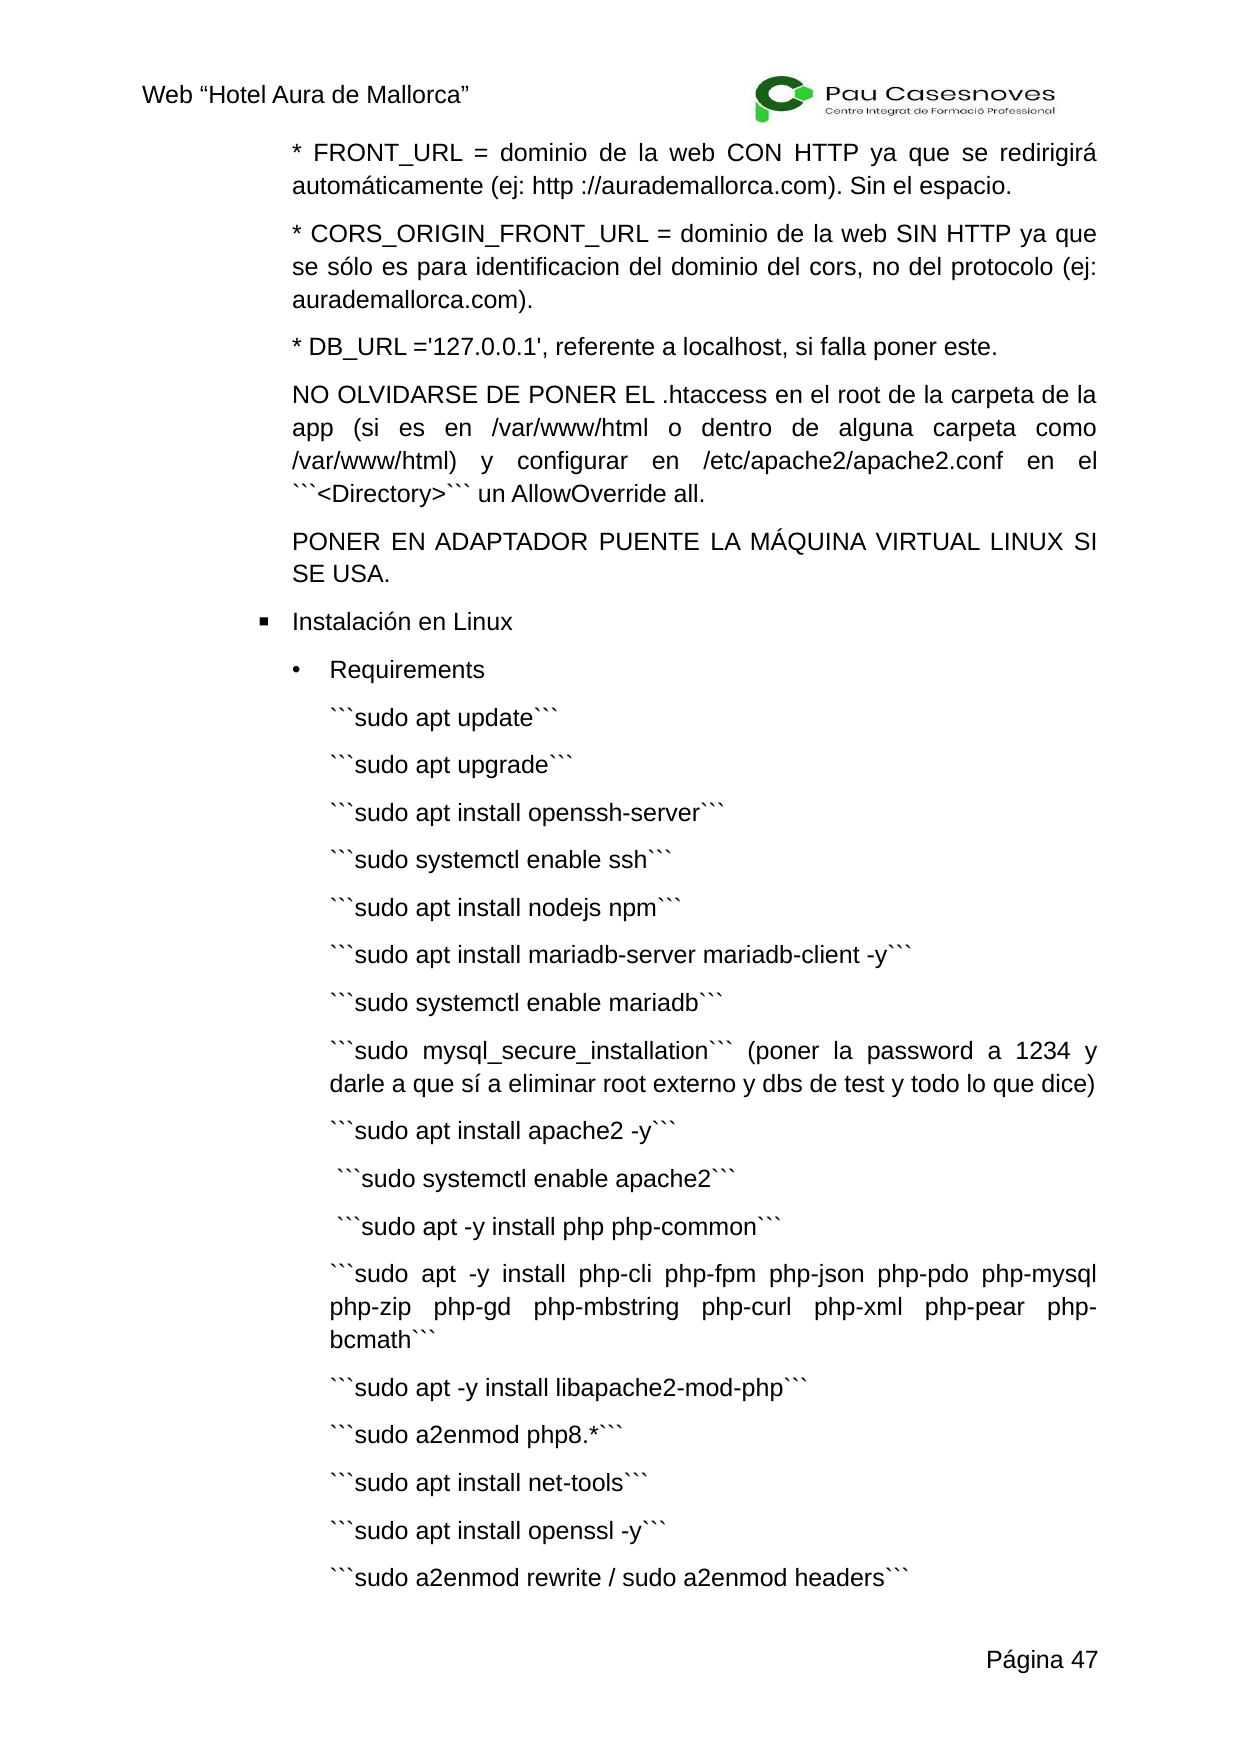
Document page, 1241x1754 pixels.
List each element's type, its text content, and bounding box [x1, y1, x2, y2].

list ```sudo apt install apache2 -y``` [292, 1116, 1098, 1145]
list Requirements [292, 655, 1098, 684]
list ```sudo mysql_secure_installation``` (poner la password a 1234 y darle a que sí a eliminar root externo y dbs de test y todo lo que dice) [292, 1036, 1098, 1097]
list ```sudo apt -y install php php-common``` [292, 1212, 1098, 1240]
list ```sudo systemctl enable mariadb``` [292, 988, 1098, 1017]
list * CORS_ORIGIN_FRONT_URL = dominio de la web SIN HTTP ya que se sólo es para identificacion del dominio del cors, no del protocolo (ej: aurademallorca.com). [254, 218, 1098, 313]
list ```sudo apt update``` [292, 702, 1098, 731]
list ```sudo apt upgrade``` [292, 750, 1098, 779]
list ```sudo apt install openssh-server``` [292, 798, 1098, 826]
list ```sudo systemctl enable apache2``` [292, 1164, 1098, 1193]
list ```sudo a2enmod rewrite / sudo a2enmod headers``` [292, 1563, 1098, 1592]
list * DB_URL ='127.0.0.1', referente a localhost, si falla poner este. [254, 332, 1098, 361]
list ```sudo apt -y install php-cli php-fpm php-json php-pdo php-mysql php-zip php-gd php-mbstring php-curl php-xml php-pear php-bcmath``` [292, 1259, 1098, 1354]
list Instalación en Linux [254, 607, 1098, 636]
list ```sudo apt install net-tools``` [292, 1468, 1098, 1497]
list NO OLVIDARSE DE PONER EL .htaccess en el root de la carpeta de la app (si es en /var/www/html o dentro de alguna carpeta como /var/www/html) y configurar en /etc/apache2/apache2.conf en el ```<Directory>``` un AllowOverride all. [254, 380, 1098, 508]
list ```sudo a2enmod php8.*``` [292, 1420, 1098, 1449]
list ```sudo apt install mariadb-server mariadb-client -y``` [292, 941, 1098, 969]
list ```sudo apt install openssl -y``` [292, 1516, 1098, 1544]
list PONER EN ADAPTADOR PUENTE LA MÁQUINA VIRTUAL LINUX SI SE USA. [254, 526, 1098, 588]
list ```sudo apt install nodejs npm``` [292, 893, 1098, 922]
list ```sudo systemctl enable ssh``` [292, 845, 1098, 874]
picture [748, 72, 1075, 127]
list ```sudo apt -y install libapache2-mod-php``` [292, 1373, 1098, 1402]
list * FRONT_URL = dominio de la web CON HTTP ya que se redirigirá automáticamente (ej: http ://aurademallorca.com). Sin el espacio. [254, 138, 1098, 200]
